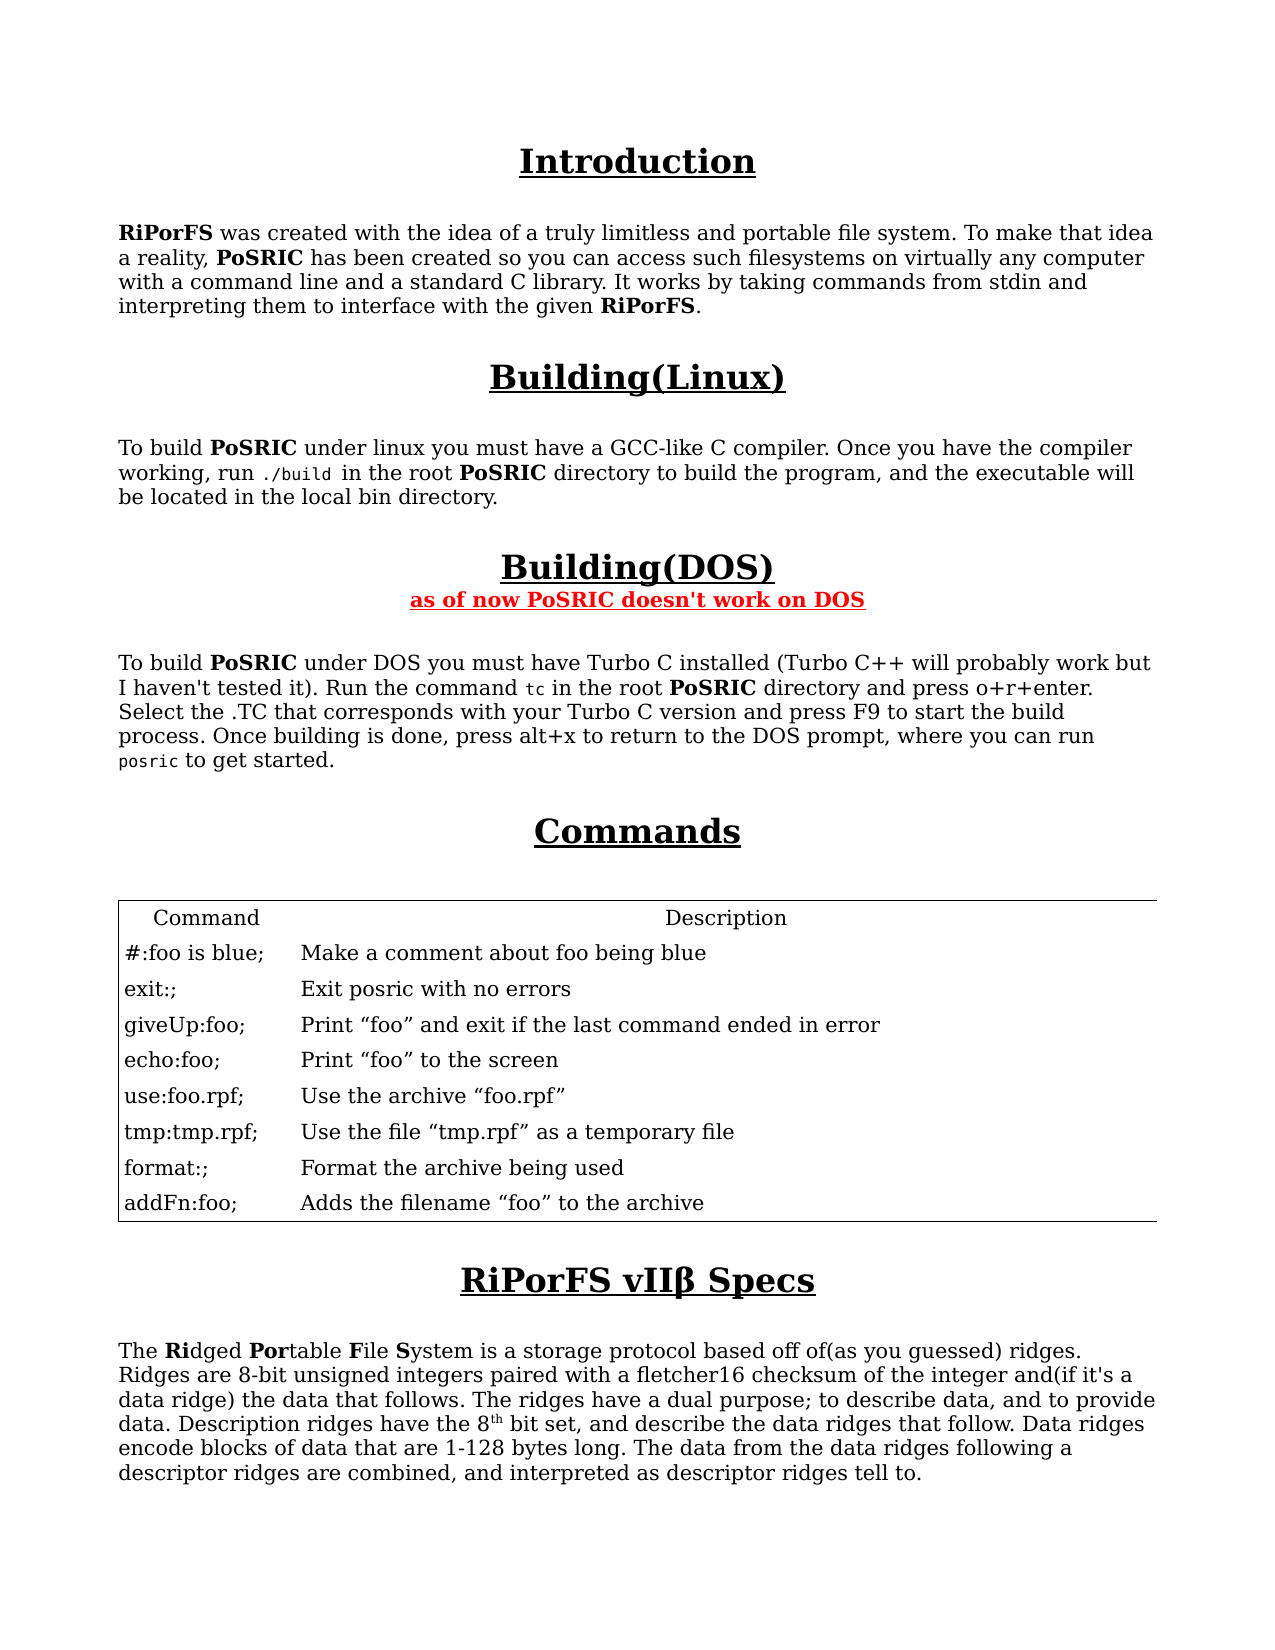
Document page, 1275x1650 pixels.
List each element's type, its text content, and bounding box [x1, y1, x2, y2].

table_header Command [119, 901, 294, 936]
table_cell Use the file “tmp.rpf” as a temporary file [295, 1114, 1157, 1150]
table_cell echo:foo; [119, 1043, 294, 1078]
text Commands [118, 812, 1157, 851]
table_cell use:foo.rpf; [119, 1079, 294, 1114]
table_cell Format the archive being used [295, 1150, 1157, 1186]
table_cell #:foo is blue; [119, 936, 294, 971]
table_cell addFn:foo; [119, 1186, 294, 1221]
table_cell Exit posric with no errors [295, 971, 1157, 1007]
table_cell Print “foo” to the screen [295, 1043, 1157, 1078]
table_cell Make a comment about foo being blue [295, 936, 1157, 971]
text To build PoSRIC under DOS you must have Turbo C installed (Turbo C++ will probably work but I haven't tested it). Run the command tc in the root PoSRIC directory and press o+r+enter. Select the .TC that corresponds with your Turbo C version and press F9 to start the build process. Once building is done, press alt+x to return to the DOS prompt, where you can run posric to get started. [118, 651, 1157, 773]
text RiPorFS vIIβ Specs [118, 1261, 1157, 1300]
table_cell exit:; [119, 971, 294, 1007]
text Introduction [118, 143, 1157, 182]
table_header Description [295, 901, 1157, 936]
table_cell tmp:tmp.rpf; [119, 1114, 294, 1150]
table_cell format:; [119, 1150, 294, 1186]
table_cell Use the archive “foo.rpf” [295, 1079, 1157, 1114]
text The Ridged Portable File System is a storage protocol based off of(as you guessed) ridges. Ridges are 8-bit unsigned integers paired with a fletcher16 checksum of the integer and(if it's a data ridge) the data that follows. The ridges have a dual purpose; to describe data, and to provide data. Description ridges have the 8th bit set, and describe the data ridges that follow. Data ridges encode blocks of data that are 1-128 bytes long. The data from the data ridges following a descriptor ridges are combined, and interpreted as descriptor ridges tell to. [118, 1339, 1157, 1485]
table_cell Adds the filename “foo” to the archive [295, 1186, 1157, 1221]
text RiPorFS was created with the idea of a truly limitless and portable file system. To make that idea a reality, PoSRIC has been created so you can access such filesystems on virtually any computer with a command line and a standard C library. It works by taking commands from stdin and interpreting them to interface with the given RiPorFS. [118, 221, 1157, 319]
text Building(DOS) [118, 548, 1157, 587]
text as of now PoSRIC doesn't work on DOS [118, 587, 1157, 612]
text Building(Linux) [118, 358, 1157, 397]
table_cell giveUp:foo; [119, 1007, 294, 1043]
table_cell Print “foo” and exit if the last command ended in error [295, 1007, 1157, 1043]
text To build PoSRIC under linux you must have a GCC-like C compiler. Once you have the compiler working, run ./build in the root PoSRIC directory to build the program, and the executable will be located in the local bin directory. [118, 436, 1157, 509]
